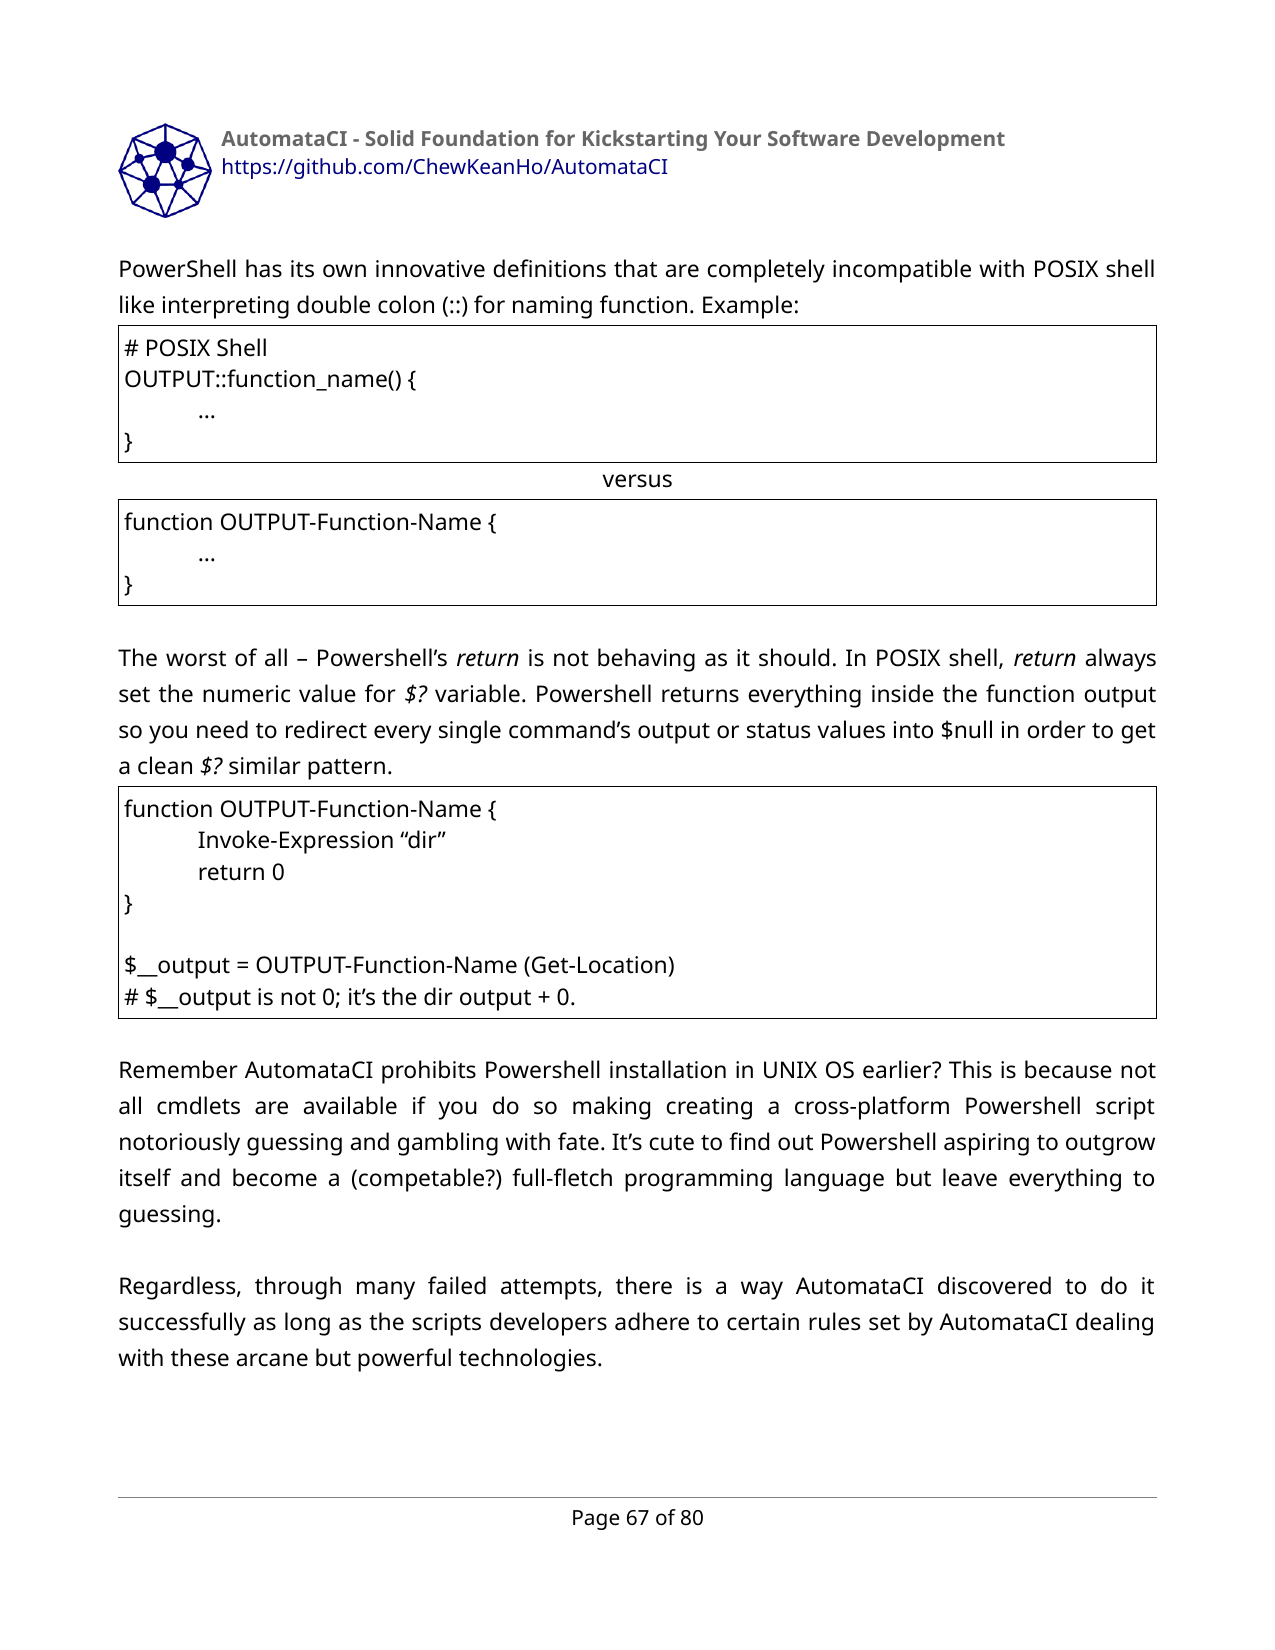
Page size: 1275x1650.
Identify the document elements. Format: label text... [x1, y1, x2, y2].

picture [118, 123, 212, 218]
table_header # POSIX Shell OUTPUT::function_name() { … } [119, 326, 1156, 462]
text PowerShell has its own innovative definitions that are completely incompatible with POSIX shell like interpreting double colon (::) for naming function. Example: [118, 253, 1157, 320]
text Remember AutomataCI prohibits Powershell installation in UNIX OS earlier? This is because not all cmdlets are available if you do so making creating a cross-platform Powershell script notoriously guessing and gambling with fate. It’s cute to find out Powershell aspiring to outgrow itself and become a (competable?) full-fletch programming language but leave everything to guessing. [118, 1054, 1157, 1229]
table_header function OUTPUT-Function-Name { … } [119, 500, 1156, 605]
text The worst of all – Powershell’s return is not behaving as it should. In POSIX shell, return always set the numeric value for $? variable. Powershell returns everything inside the function output so you need to redirect every single command’s output or status values into $null in order to get a clean $? similar pattern. [118, 642, 1157, 781]
table_header function OUTPUT-Function-Name { Invoke-Expression “dir” return 0 } $__output = OUTPUT-Function-Name (Get-Location) # $__output is not 0; it’s the dir output + 0. [119, 787, 1156, 1017]
text Regardless, through many failed attempts, there is a way AutomataCI discovered to do it successfully as long as the scripts developers adhere to certain rules set by AutomataCI dealing with these arcane but powerful technologies. [118, 1270, 1157, 1373]
text versus [118, 463, 1157, 494]
